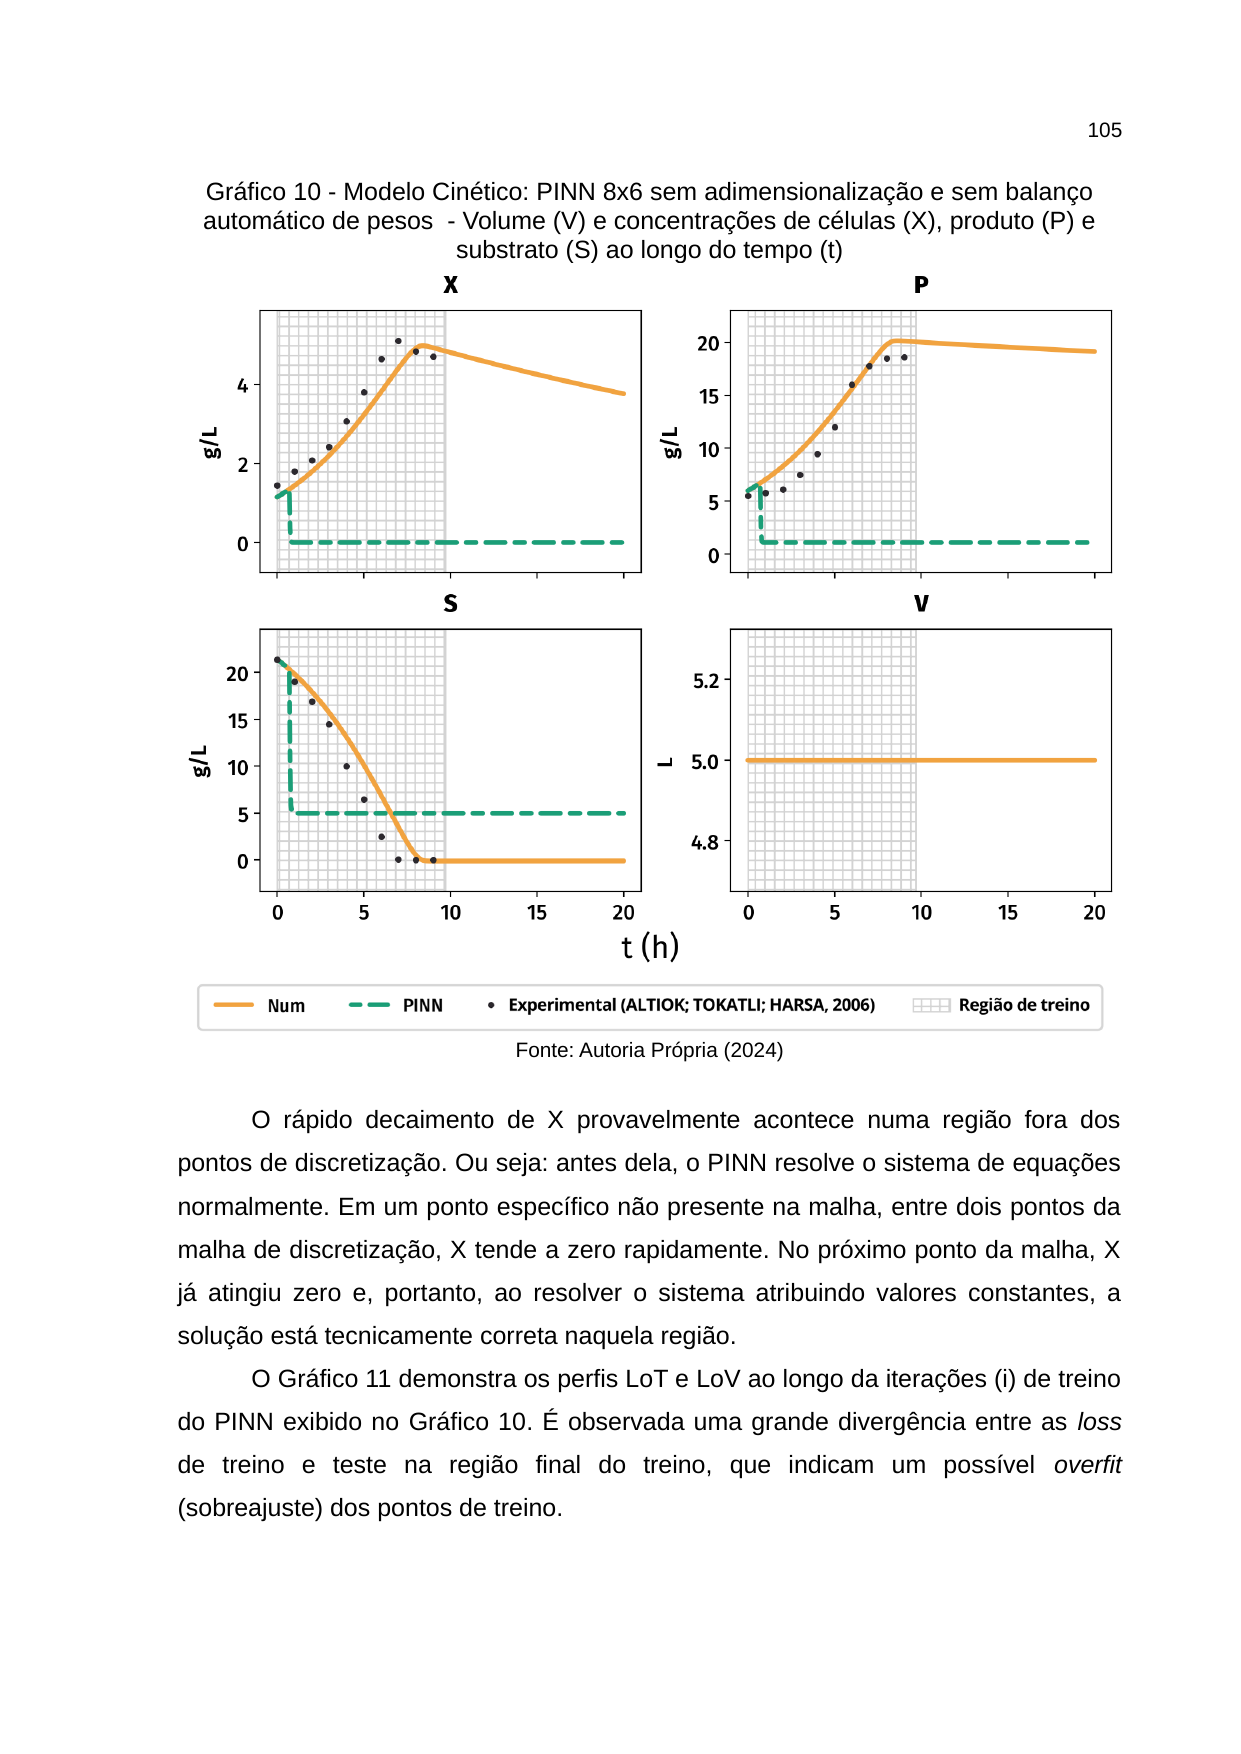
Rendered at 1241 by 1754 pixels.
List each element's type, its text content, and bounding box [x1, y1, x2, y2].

text O Gráfico 11 demonstra os perfis LoT e LoV ao longo da iterações (i) de treino do PINN exibido no Gráfico 10. É observada uma grande divergência entre as loss de treino e teste na região final do treino, que indicam um possível overfit (sobreajuste) dos pontos de treino. [177, 1364, 1122, 1522]
text Fonte: Autoria Própria (2024) [177, 1039, 1122, 1062]
text O rápido decaimento de X provavelmente acontece numa região fora dos pontos de discretização. Ou seja: antes dela, o PINN resolve o sistema de equações normalmente. Em um ponto específico não presente na malha, entre dois pontos da malha de discretização, X tende a zero rapidamente. No próximo ponto da malha, X já atingiu zero e, portanto, ao resolver o sistema atribuindo valores constantes, a solução está tecnicamente correta naquela região. [177, 1105, 1122, 1350]
picture [177, 263, 1123, 1039]
text Gráfico 10 - Modelo Cinético: PINN 8x6 sem adimensionalização e sem balanço automático de pesos - Volume (V) e concentrações de células (X), produto (P) e substrato (S) ao longo do tempo (t) [177, 177, 1122, 263]
